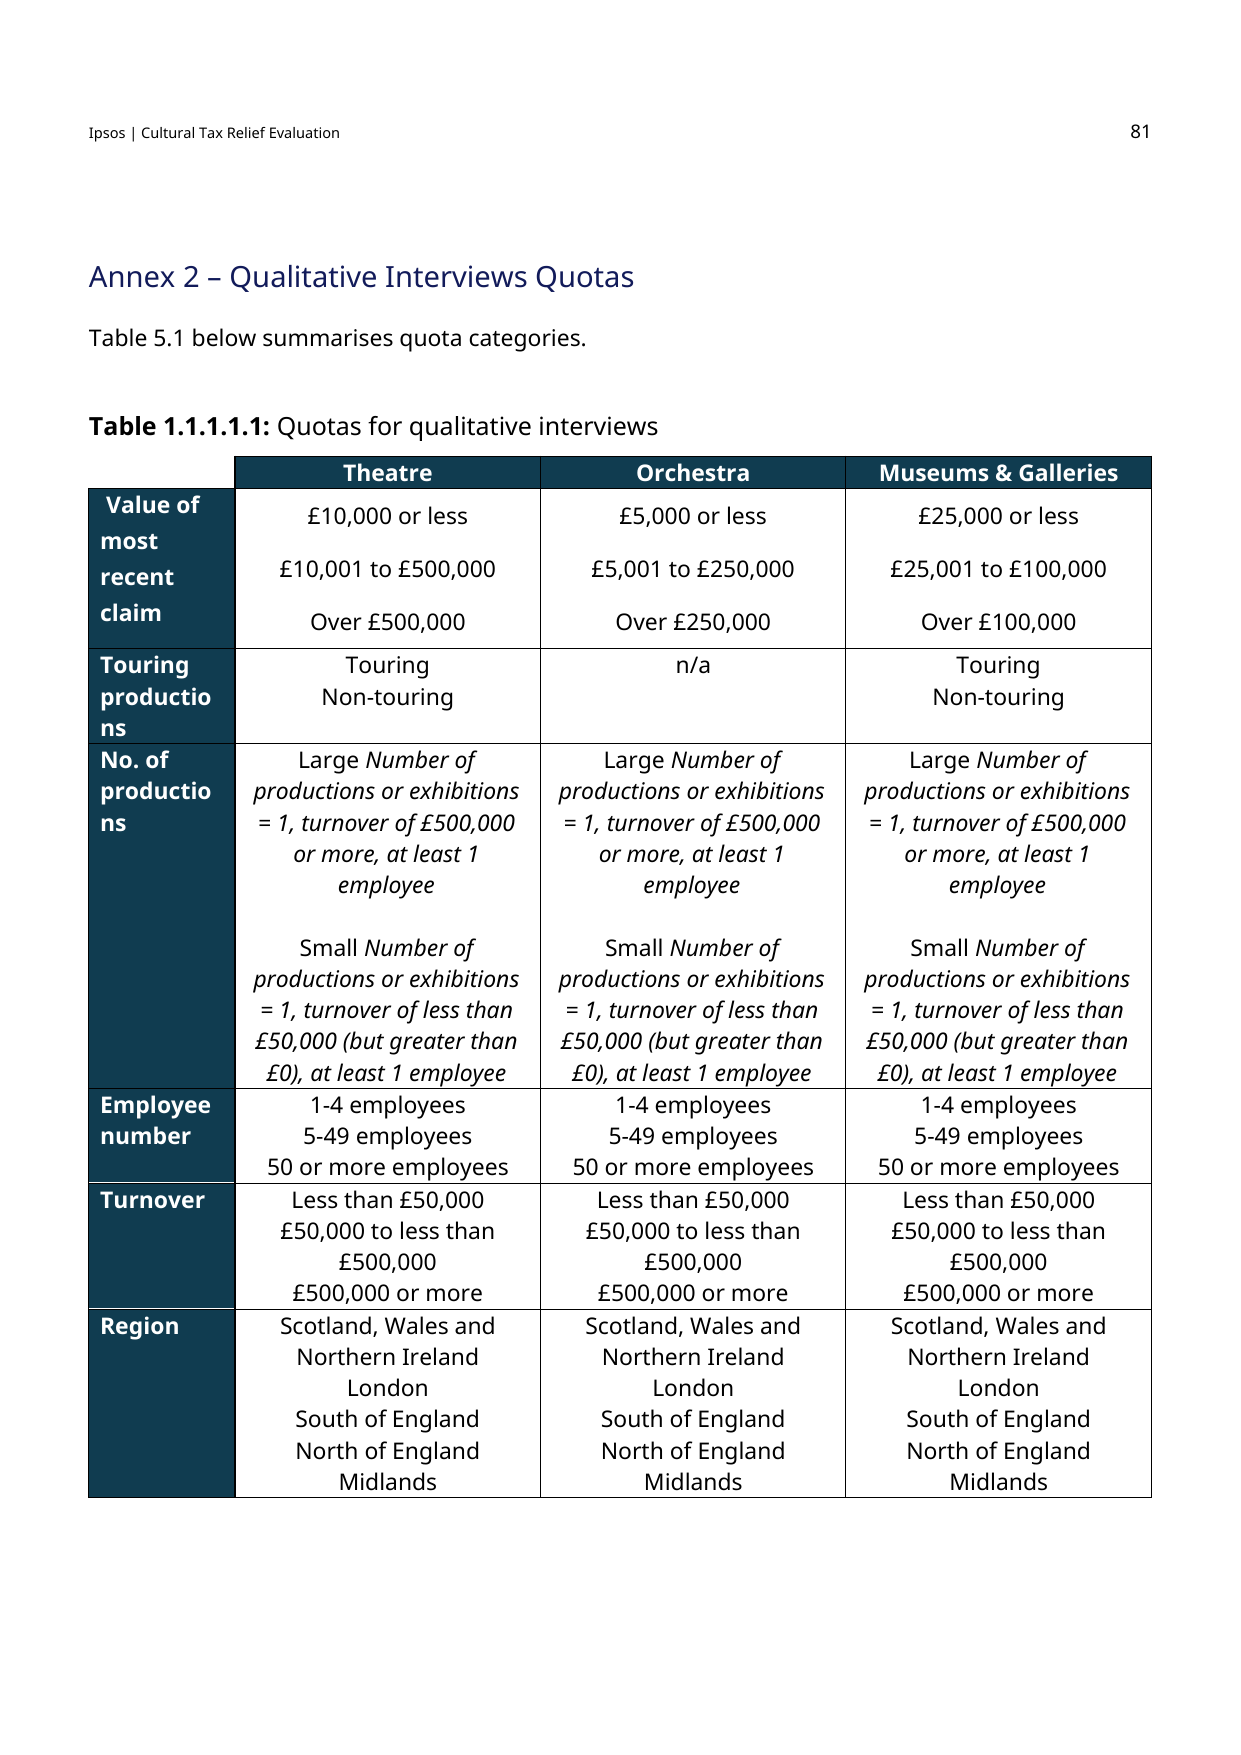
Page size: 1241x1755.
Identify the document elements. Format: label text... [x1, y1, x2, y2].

table_cell £25,000 or less £25,001 to £100,000 Over £100,000 [846, 489, 1151, 648]
table_cell n/a [541, 649, 845, 743]
subtitle Annex 2 – Qualitative Interviews Quotas [89, 257, 1152, 296]
table_cell Turnover [89, 1184, 234, 1308]
table_cell Scotland, Wales and Northern Ireland London South of England North of England Midlands [541, 1310, 845, 1497]
table_cell Large Number of productions or exhibitions = 1, turnover of £500,000 or more, at least 1 employee Small Number of productions or exhibitions = 1, turnover of less than £50,000 (but greater than £0), at least 1 employee [541, 744, 845, 1088]
table_cell Scotland, Wales and Northern Ireland London South of England North of England Midlands [236, 1310, 540, 1497]
table_header Orchestra [541, 457, 845, 488]
table_cell Large Number of productions or exhibitions = 1, turnover of £500,000 or more, at least 1 employee Small Number of productions or exhibitions = 1, turnover of less than £50,000 (but greater than £0), at least 1 employee [846, 744, 1151, 1088]
table_header Theatre [236, 457, 540, 488]
table_cell £5,000 or less £5,001 to £250,000 Over £250,000 [541, 489, 845, 648]
table_cell No. of productions [89, 744, 234, 1088]
table_cell 1-4 employees 5-49 employees 50 or more employees [236, 1089, 540, 1182]
table_cell Touring productions [89, 649, 234, 743]
table_cell Large Number of productions or exhibitions = 1, turnover of £500,000 or more, at least 1 employee Small Number of productions or exhibitions = 1, turnover of less than £50,000 (but greater than £0), at least 1 employee [236, 744, 540, 1088]
table_cell Region [89, 1310, 234, 1497]
table_cell Less than £50,000 £50,000 to less than £500,000 £500,000 or more [236, 1184, 540, 1308]
table_cell Touring Non-touring [236, 649, 540, 743]
table_cell 1-4 employees 5-49 employees 50 or more employees [846, 1089, 1151, 1182]
table_cell Value of most recent claim [89, 489, 234, 648]
list Quotas for qualitative interviews [89, 409, 1152, 443]
table_cell £10,000 or less £10,001 to £500,000 Over £500,000 [236, 489, 540, 648]
text Table 5.1 below summarises quota categories. [89, 321, 1152, 353]
table_header [89, 456, 234, 488]
table_cell Touring Non-touring [846, 649, 1151, 743]
table_cell 1-4 employees 5-49 employees 50 or more employees [541, 1089, 845, 1182]
table_header Museums & Galleries [846, 457, 1151, 488]
table_cell Less than £50,000 £50,000 to less than £500,000 £500,000 or more [541, 1184, 845, 1308]
table_cell Scotland, Wales and Northern Ireland London South of England North of England Midlands [846, 1310, 1151, 1497]
table_cell Employee number [89, 1089, 234, 1182]
table_cell Less than £50,000 £50,000 to less than £500,000 £500,000 or more [846, 1184, 1151, 1308]
